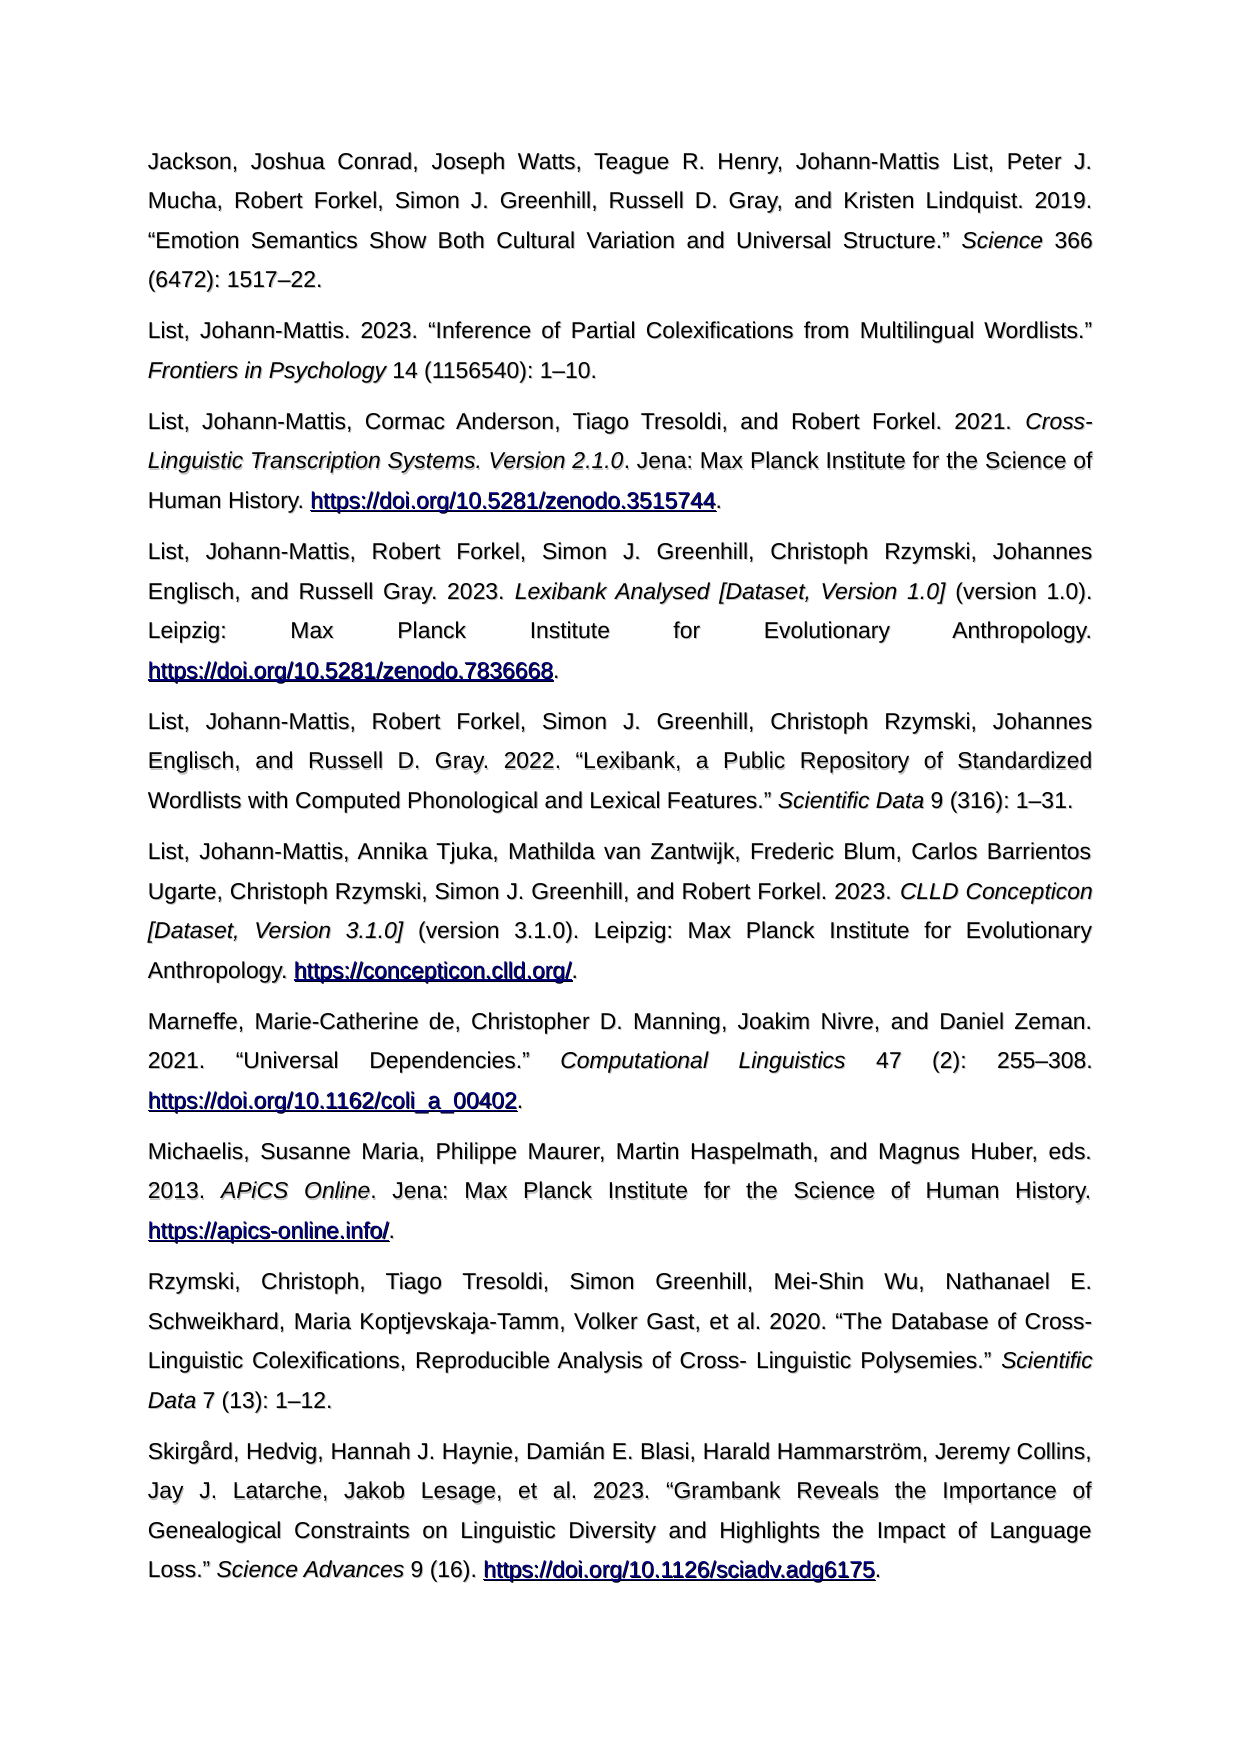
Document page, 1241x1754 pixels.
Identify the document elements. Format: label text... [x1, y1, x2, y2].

text List, Johann-Mattis, Cormac Anderson, Tiago Tresoldi, and Robert Forkel. 2021. Cross-Linguistic Transcription Systems. Version 2.1.0. Jena: Max Planck Institute for the Science of Human History. https://doi.org/10.5281/zenodo.3515744. [148, 408, 1093, 513]
text Michaelis, Susanne Maria, Philippe Maurer, Martin Haspelmath, and Magnus Huber, eds. 2013. APiCS Online. Jena: Max Planck Institute for the Science of Human History. https://apics-online.info/. [148, 1138, 1093, 1243]
text List, Johann-Mattis, Annika Tjuka, Mathilda van Zantwijk, Frederic Blum, Carlos Barrientos Ugarte, Christoph Rzymski, Simon J. Greenhill, and Robert Forkel. 2023. CLLD Concepticon [Dataset, Version 3.1.0] (version 3.1.0). Leipzig: Max Planck Institute for Evolutionary Anthropology. https://concepticon.clld.org/. [148, 838, 1093, 983]
text List, Johann-Mattis. 2023. “Inference of Partial Colexifications from Multilingual Wordlists.” Frontiers in Psychology 14 (1156540): 1–10. [148, 317, 1093, 383]
text List, Johann-Mattis, Robert Forkel, Simon J. Greenhill, Christoph Rzymski, Johannes Englisch, and Russell D. Gray. 2022. “Lexibank, a Public Repository of Standardized Wordlists with Computed Phonological and Lexical Features.” Scientific Data 9 (316): 1–31. [148, 708, 1093, 813]
text Skirgård, Hedvig, Hannah J. Haynie, Damián E. Blasi, Harald Hammarström, Jeremy Collins, Jay J. Latarche, Jakob Lesage, et al. 2023. “Grambank Reveals the Importance of Genealogical Constraints on Linguistic Diversity and Highlights the Impact of Language Loss.” Science Advances 9 (16). https://doi.org/10.1126/sciadv.adg6175. [148, 1438, 1093, 1583]
text Rzymski, Christoph, Tiago Tresoldi, Simon Greenhill, Mei-Shin Wu, Nathanael E. Schweikhard, Maria Koptjevskaja-Tamm, Volker Gast, et al. 2020. “The Database of Cross-Linguistic Colexifications, Reproducible Analysis of Cross- Linguistic Polysemies.” Scientific Data 7 (13): 1–12. [148, 1268, 1093, 1413]
text Jackson, Joshua Conrad, Joseph Watts, Teague R. Henry, Johann-Mattis List, Peter J. Mucha, Robert Forkel, Simon J. Greenhill, Russell D. Gray, and Kristen Lindquist. 2019. “Emotion Semantics Show Both Cultural Variation and Universal Structure.” Science 366 (6472): 1517–22. [148, 148, 1093, 292]
text Marneffe, Marie-Catherine de, Christopher D. Manning, Joakim Nivre, and Daniel Zeman. 2021. “Universal Dependencies.” Computational Linguistics 47 (2): 255–308. https://doi.org/10.1162/coli_a_00402. [148, 1008, 1093, 1113]
text List, Johann-Mattis, Robert Forkel, Simon J. Greenhill, Christoph Rzymski, Johannes Englisch, and Russell Gray. 2023. Lexibank Analysed [Dataset, Version 1.0] (version 1.0). Leipzig: Max Planck Institute for Evolutionary Anthropology. https://doi.org/10.5281/zenodo.7836668. [148, 538, 1093, 683]
